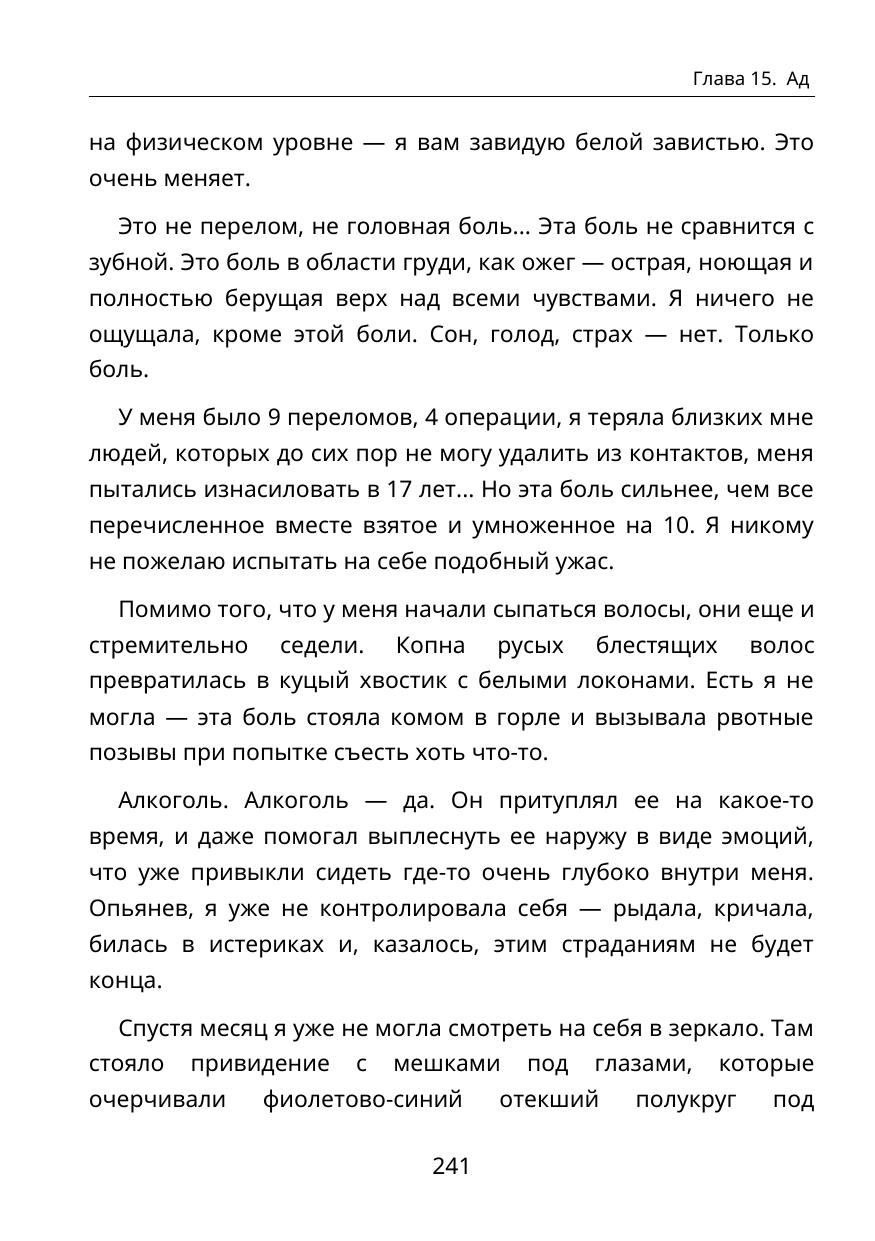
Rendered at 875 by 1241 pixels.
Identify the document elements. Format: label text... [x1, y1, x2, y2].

text У меня было 9 переломов, 4 операции, я теряла близких мне людей, которых до сих пор не могу удалить из контактов, меня пытались изнасиловать в 17 лет... Но эта боль сильнее, чем все перечисленное вместе взятое и умноженное на 10. Я никому не пожелаю испытать на себе подобный ужас. [88, 401, 815, 576]
text Это не перелом, не головная боль... Эта боль не сравнится с зубной. Это боль в области груди, как ожег — острая, ноющая и полностью берущая верх над всеми чувствами. Я ничего не ощущала, кроме этой боли. Сон, голод, страх — нет. Только боль. [88, 210, 815, 385]
text на физическом уровне — я вам завидую белой завистью. Это очень меняет. [88, 126, 815, 193]
text Помимо того, что у меня начали сыпаться волосы, они еще и стремительно седели. Копна русых блестящих волос превратилась в куцый хвостик с белыми локонами. Есть я не могла — эта боль стояла комом в горле и вызывала рвотные позывы при попытке съесть хоть что-то. [88, 593, 815, 768]
text Алкоголь. Алкоголь — да. Он притуплял ее на какое-то время, и даже помогал выплеснуть ее наружу в виде эмоций, что уже привыкли сидеть где-то очень глубоко внутри меня. Опьянев, я уже не контролировала себя — рыдала, кричала, билась в истериках и, казалось, этим страданиям не будет конца. [88, 784, 815, 995]
text Спустя месяц я уже не могла смотреть на себя в зеркало. Там стояло привидение с мешками под глазами, которые очерчивали фиолетово-синий отекший полукруг под [88, 1011, 815, 1114]
